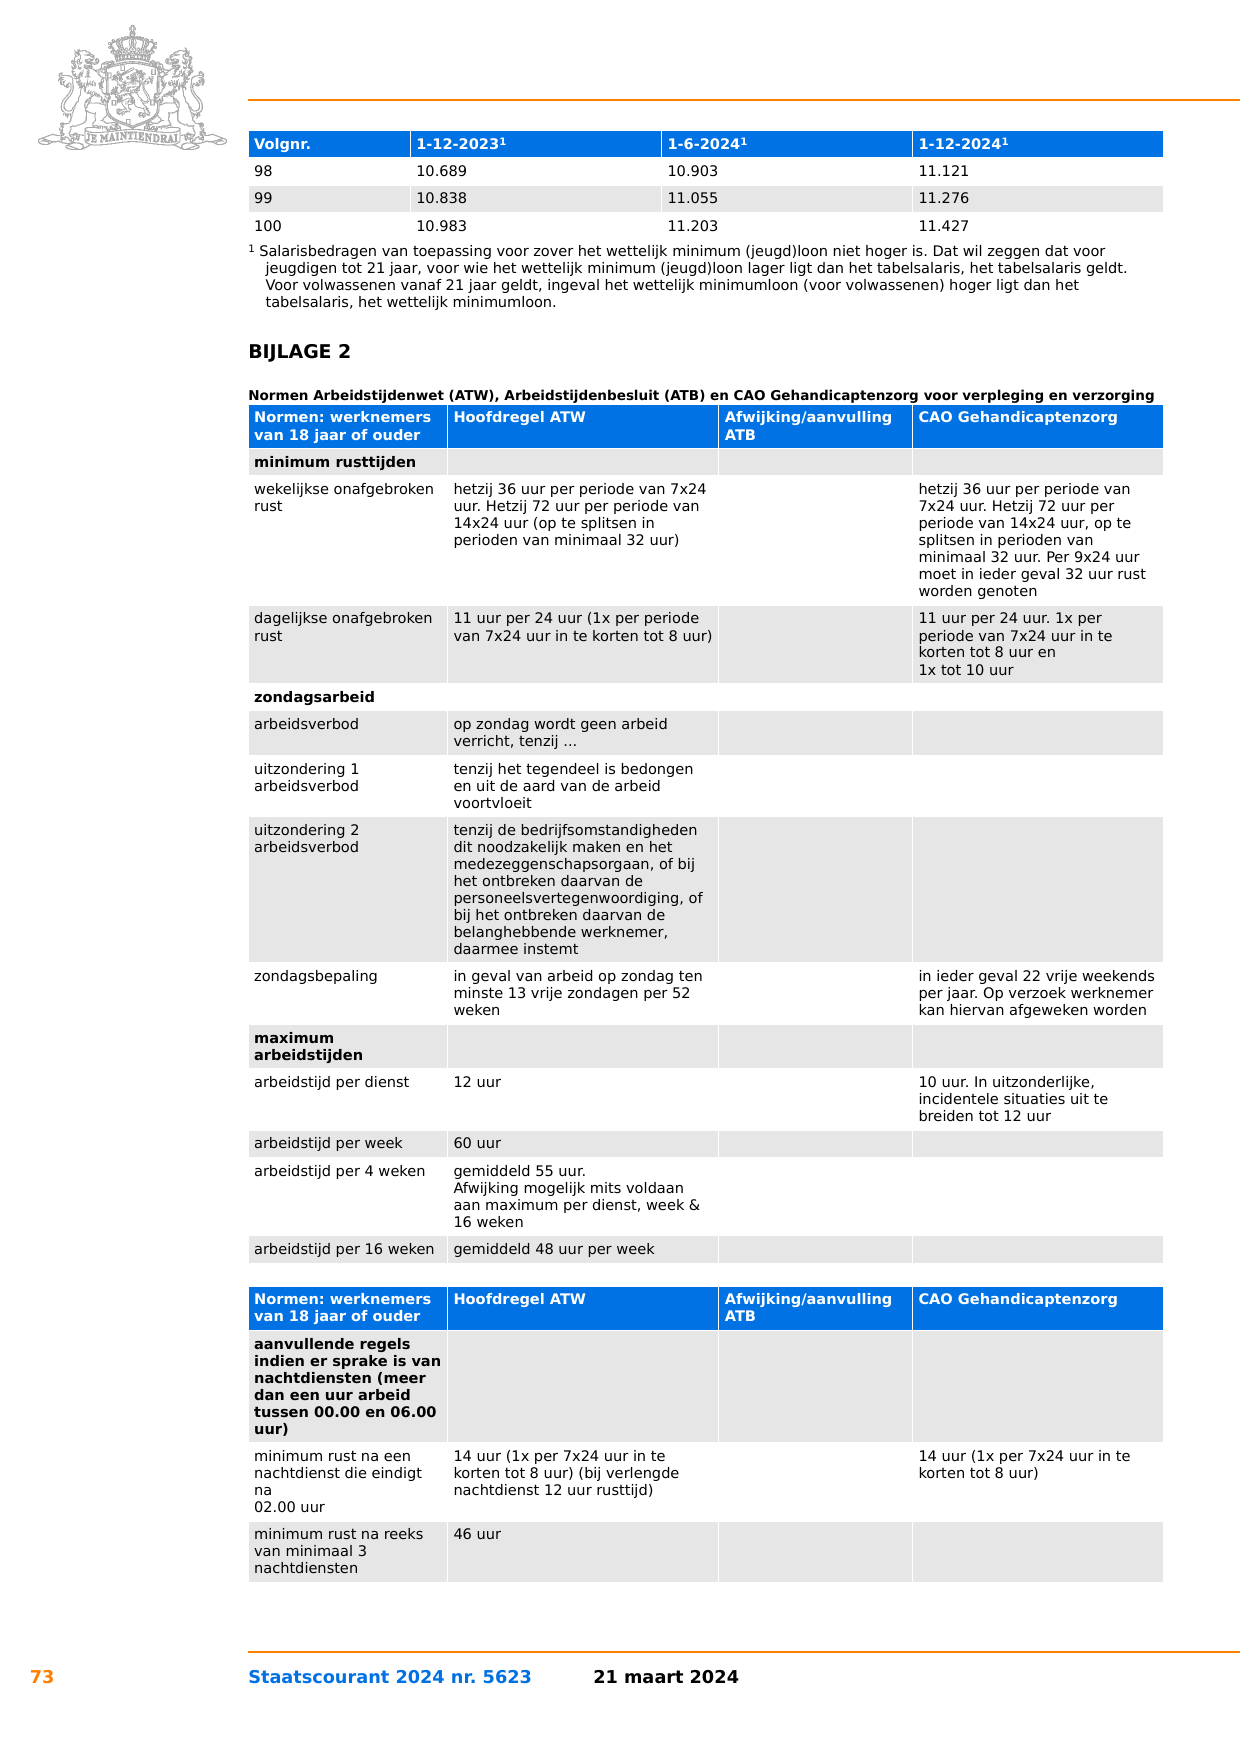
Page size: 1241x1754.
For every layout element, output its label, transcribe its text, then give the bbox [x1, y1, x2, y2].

table_cell [719, 964, 912, 1024]
table_cell [448, 684, 718, 710]
table_cell uitzondering 2 arbeidsverbod [249, 817, 447, 962]
table_cell 10.903 [662, 158, 912, 185]
picture [38, 25, 227, 150]
table_cell 10 uur. In uitzonderlijke, incidentele situaties uit te breiden tot 12 uur [913, 1069, 1163, 1129]
table_cell [719, 606, 912, 683]
table_cell arbeidstijd per dienst [249, 1069, 447, 1129]
table_cell CAO Gehandicaptenzorg [913, 405, 1163, 448]
table_header 1-12-20241 [913, 131, 1163, 157]
table_cell gemiddeld 55 uur. Afwijking mogelijk mits voldaan aan maximum per dienst, week & 16 weken [448, 1158, 718, 1235]
table_cell 11.055 [662, 186, 912, 212]
table_cell dagelijkse onafgebroken rust [249, 606, 447, 683]
table_header Normen: werknemers van 18 jaar of ouder [249, 1287, 447, 1330]
table_cell 11.276 [913, 186, 1163, 212]
table_header CAO Gehandicaptenzorg [913, 1287, 1163, 1330]
table_cell arbeidstijd per week [249, 1131, 447, 1157]
table_cell aanvullende regels indien er sprake is van nachtdiensten (meer dan een uur arbeid tussen 00.00 en 06.00 uur) [249, 1331, 447, 1442]
table_cell [913, 684, 1163, 710]
table_cell [719, 1443, 912, 1521]
table_cell tenzij het tegendeel is bedongen en uit de aard van de arbeid voortvloeit [448, 756, 718, 816]
table_header Volgnr. [249, 131, 410, 157]
table_cell [913, 449, 1163, 475]
table_cell wekelijkse onafgebroken rust [249, 476, 447, 605]
table_cell [913, 1025, 1163, 1068]
table_cell [913, 1331, 1163, 1442]
table_cell 10.838 [411, 186, 661, 212]
table_cell Normen: werknemers van 18 jaar of ouder [249, 405, 447, 448]
table_header 1-12-20231 [411, 131, 661, 157]
table_header Normen Arbeidstijdenwet (ATW), Arbeidstijdenbesluit (ATB) en CAO Gehandicaptenzorg voor verpleging en verzorging [248, 388, 1163, 404]
table_cell [913, 1158, 1163, 1235]
table_cell 100 [249, 213, 410, 239]
table_cell arbeidstijd per 4 weken [249, 1158, 447, 1235]
table_cell [719, 1522, 912, 1582]
table_cell [719, 684, 912, 710]
table_cell 10.983 [411, 213, 661, 239]
table_cell [719, 711, 912, 755]
table_cell [719, 1025, 912, 1068]
table_cell hetzij 36 uur per periode van 7x24 uur. Hetzij 72 uur per periode van 14x24 uur (op te splitsen in perioden van minimaal 32 uur) [448, 476, 718, 605]
table_cell 98 [249, 158, 410, 185]
table_cell gemiddeld 48 uur per week [448, 1236, 718, 1263]
subtitle BIJLAGE 2 [248, 341, 1163, 363]
table_cell zondagsarbeid [249, 684, 447, 710]
table_cell [913, 1131, 1163, 1157]
table_cell uitzondering 1 arbeidsverbod [249, 756, 447, 816]
table_header 1-6-20241 [662, 131, 912, 157]
table_cell maximum arbeidstijden [249, 1025, 447, 1068]
table_cell arbeidsverbod [249, 711, 447, 755]
table_cell Hoofdregel ATW [448, 405, 718, 448]
table_cell minimum rust na reeks van minimaal 3 nachtdiensten [249, 1522, 447, 1582]
table_cell [719, 476, 912, 605]
table_cell [719, 1131, 912, 1157]
table_cell 60 uur [448, 1131, 718, 1157]
table_cell [913, 756, 1163, 816]
table_cell zondagsbepaling [249, 964, 447, 1024]
table_cell 46 uur [448, 1522, 718, 1582]
table_cell 11 uur per 24 uur. 1x per periode van 7x24 uur in te korten tot 8 uur en 1x tot 10 uur [913, 606, 1163, 683]
table_cell [719, 817, 912, 962]
table_header Hoofdregel ATW [448, 1287, 718, 1330]
table_cell tenzij de bedrijfsomstandigheden dit noodzakelijk maken en het medezeggenschapsorgaan, of bij het ontbreken daarvan de personeelsvertegenwoordiging, of bij het ontbreken daarvan de belanghebbende werknemer, daarmee instemt [448, 817, 718, 962]
table_cell 11 uur per 24 uur (1x per periode van 7x24 uur in te korten tot 8 uur) [448, 606, 718, 683]
table_cell 11.121 [913, 158, 1163, 185]
table_cell 14 uur (1x per 7x24 uur in te korten tot 8 uur) [913, 1443, 1163, 1521]
table_cell 99 [249, 186, 410, 212]
table_cell minimum rust na een nachtdienst die eindigt na 02.00 uur [249, 1443, 447, 1521]
table_cell [913, 1522, 1163, 1582]
table_cell [913, 711, 1163, 755]
table_cell Afwijking/aanvulling ATB [719, 405, 912, 448]
table_cell minimum rusttijden [249, 449, 447, 475]
table_cell [719, 1331, 912, 1442]
table_cell [448, 449, 718, 475]
table_cell [719, 449, 912, 475]
table_cell in ieder geval 22 vrije weekends per jaar. Op verzoek werknemer kan hiervan afgeweken worden [913, 964, 1163, 1024]
table_cell 1 Salarisbedragen van toepassing voor zover het wettelijk minimum (jeugd)loon niet hoger is. Dat wil zeggen dat voor jeugdigen tot 21 jaar, voor wie het wettelijk minimum (jeugd)loon lager ligt dan het tabelsalaris, het tabelsalaris geldt. Voor volwassenen vanaf 21 jaar geldt, ingeval het wettelijk minimumloon (voor volwassenen) hoger ligt dan het tabelsalaris, het wettelijk minimumloon. [248, 241, 1163, 311]
table_cell [719, 756, 912, 816]
table_cell [719, 1158, 912, 1235]
table_cell [913, 817, 1163, 962]
table_cell [913, 1236, 1163, 1263]
table_header Afwijking/aanvulling ATB [719, 1287, 912, 1330]
table_cell 14 uur (1x per 7x24 uur in te korten tot 8 uur) (bij verlengde nachtdienst 12 uur rusttijd) [448, 1443, 718, 1521]
table_cell 12 uur [448, 1069, 718, 1129]
table_cell [448, 1025, 718, 1068]
table_cell [719, 1069, 912, 1129]
table_cell [448, 1331, 718, 1442]
table_cell in geval van arbeid op zondag ten minste 13 vrije zondagen per 52 weken [448, 964, 718, 1024]
table_cell 11.427 [913, 213, 1163, 239]
table_cell op zondag wordt geen arbeid verricht, tenzij ... [448, 711, 718, 755]
table_cell 10.689 [411, 158, 661, 185]
table_cell [719, 1236, 912, 1263]
table_cell hetzij 36 uur per periode van 7x24 uur. Hetzij 72 uur per periode van 14x24 uur, op te splitsen in perioden van minimaal 32 uur. Per 9x24 uur moet in ieder geval 32 uur rust worden genoten [913, 476, 1163, 605]
table_cell arbeidstijd per 16 weken [249, 1236, 447, 1263]
table_cell 11.203 [662, 213, 912, 239]
